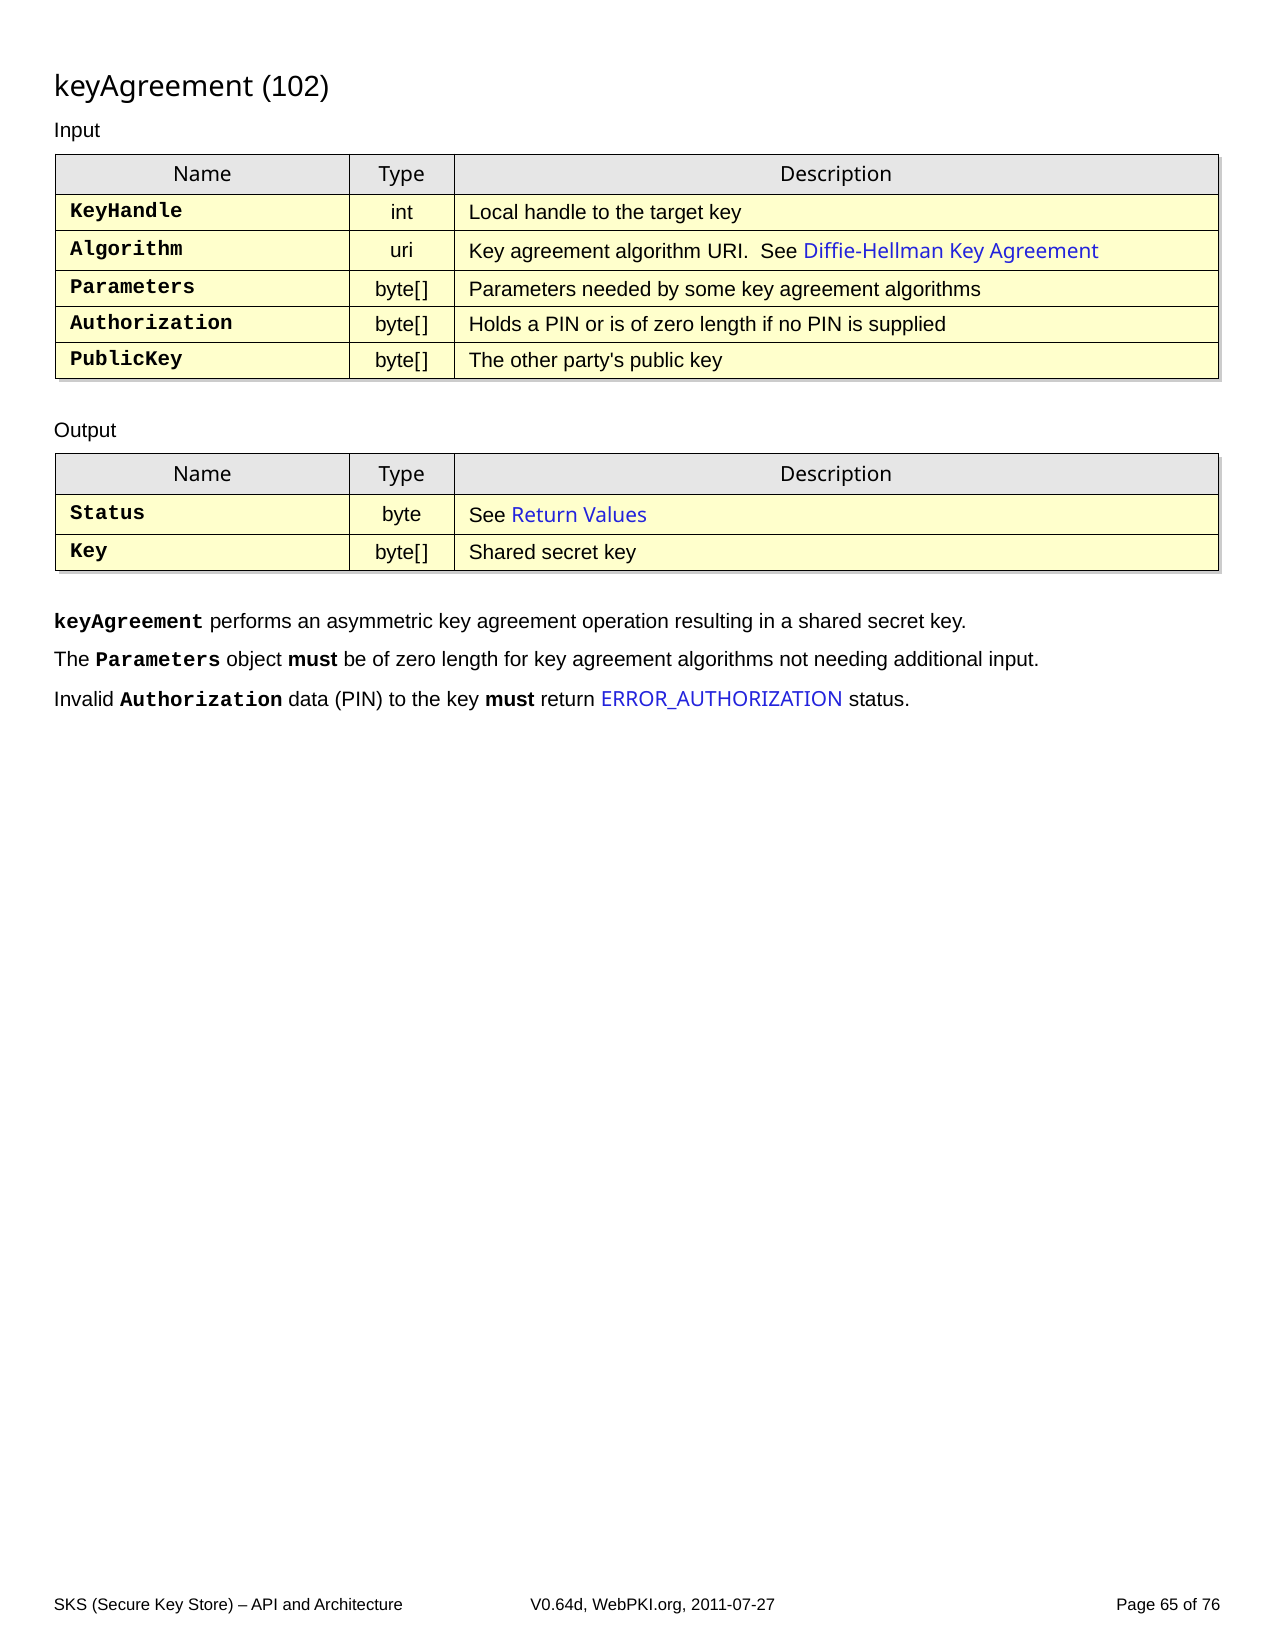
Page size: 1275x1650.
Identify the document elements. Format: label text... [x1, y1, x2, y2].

table_cell byte [350, 495, 454, 534]
table_cell KeyHandle [56, 195, 349, 230]
table_cell The other party's public key [455, 343, 1218, 378]
text Input [54, 118, 1221, 142]
text Invalid Authorization data (PIN) to the key must return ERROR_AUTHORIZATION status. [54, 684, 1221, 713]
table_cell byte⁮[ ] [350, 535, 454, 570]
table_cell Key agreement algorithm URI. See Diffie-Hellman Key Agreement ‎ [455, 231, 1218, 270]
table_header Description [455, 155, 1218, 194]
table_cell Authorization [56, 307, 349, 342]
table_cell Parameters [56, 271, 349, 306]
table_cell PublicKey [56, 343, 349, 378]
subtitle keyAgreement (102) [54, 66, 1221, 105]
table_cell Parameters needed by some key agreement algorithms [455, 271, 1218, 306]
table_cell byte⁮[ ] [350, 343, 454, 378]
table_header Name [56, 454, 349, 494]
text Output [54, 417, 1221, 441]
table_header Type [350, 454, 454, 494]
table_cell Status [56, 495, 349, 534]
table_cell byte⁮[ ] [350, 271, 454, 306]
text The Parameters object must be of zero length for key agreement algorithms not needing additional input. [54, 647, 1221, 673]
table_cell int [350, 195, 454, 230]
table_header Description [455, 454, 1218, 494]
table_cell Algorithm [56, 231, 349, 270]
table_header Type [350, 155, 454, 194]
table_cell byte⁮[ ] [350, 307, 454, 342]
table_header Name [56, 155, 349, 194]
table_cell Key [56, 535, 349, 570]
table_cell See Return Values [455, 495, 1218, 534]
table_cell Shared secret key [455, 535, 1218, 570]
table_cell Holds a PIN or is of zero length if no PIN is supplied [455, 307, 1218, 342]
text keyAgreement performs an asymmetric key agreement operation resulting in a shared secret key. [54, 609, 1221, 635]
table_cell uri [350, 231, 454, 270]
table_cell Local handle to the target key [455, 195, 1218, 230]
